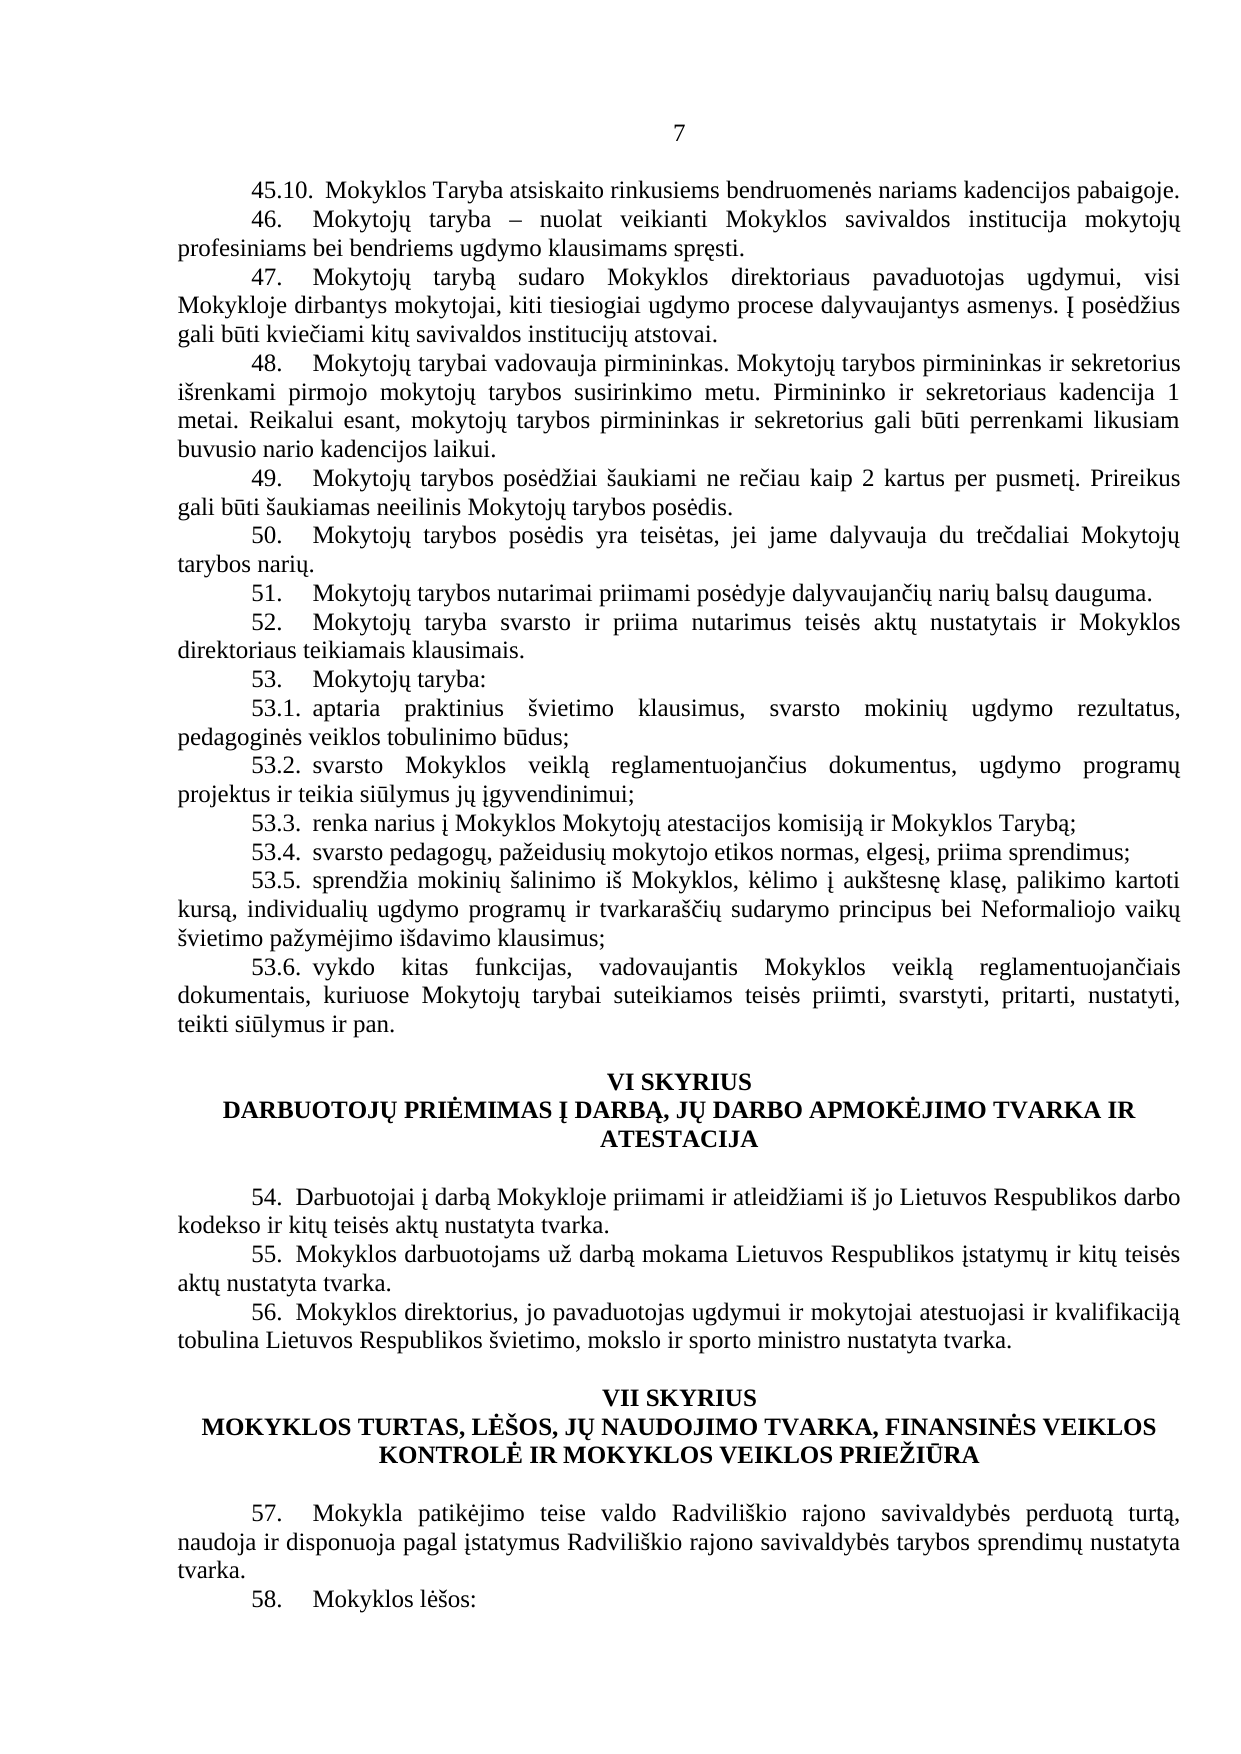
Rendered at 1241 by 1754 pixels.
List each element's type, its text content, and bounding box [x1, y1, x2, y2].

text 53.2. svarsto Mokyklos veiklą reglamentuojančius dokumentus, ugdymo programų projektus ir teikia siūlymus jų įgyvendinimui; [177, 751, 1181, 808]
text 55. Mokyklos darbuotojams už darbą mokama Lietuvos Respublikos įstatymų ir kitų teisės aktų nustatyta tvarka. [177, 1239, 1181, 1297]
text 57. Mokykla patikėjimo teise valdo Radviliškio rajono savivaldybės perduotą turtą, naudoja ir disponuoja pagal įstatymus Radviliškio rajono savivaldybės tarybos sprendimų nustatyta tvarka. [177, 1498, 1181, 1584]
text 56. Mokyklos direktorius, jo pavaduotojas ugdymui ir mokytojai atestuojasi ir kvalifikaciją tobulina Lietuvos Respublikos švietimo, mokslo ir sporto ministro nustatyta tvarka. [177, 1297, 1181, 1354]
text 58. Mokyklos lėšos: [177, 1584, 1181, 1613]
text 54. Darbuotojai į darbą Mokykloje priimami ir atleidžiami iš jo Lietuvos Respublikos darbo kodekso ir kitų teisės aktų nustatyta tvarka. [177, 1182, 1181, 1239]
text 48. Mokytojų tarybai vadovauja pirmininkas. Mokytojų tarybos pirmininkas ir sekretorius išrenkami pirmojo mokytojų tarybos susirinkimo metu. Pirmininko ir sekretoriaus kadencija 1 metai. Reikalui esant, mokytojų tarybos pirmininkas ir sekretorius gali būti perrenkami likusiam buvusio nario kadencijos laikui. [177, 348, 1181, 463]
text 53.3. renka narius į Mokyklos Mokytojų atestacijos komisiją ir Mokyklos Tarybą; [177, 808, 1181, 837]
text 51. Mokytojų tarybos nutarimai priimami posėdyje dalyvaujančių narių balsų dauguma. [177, 578, 1181, 607]
text 45.10. Mokyklos Taryba atsiskaito rinkusiems bendruomenės nariams kadencijos pabaigoje. [177, 176, 1181, 204]
text MOKYKLOS TURTAS, LĖŠOS, JŲ NAUDOJIMO TVARKA, FINANSINĖS VEIKLOS KONTROLĖ IR MOKYKLOS VEIKLOS PRIEŽIŪRA [177, 1412, 1181, 1469]
text VI SKYRIUS [177, 1067, 1181, 1096]
text VII SKYRIUS [177, 1383, 1181, 1412]
text 53.1. aptaria praktinius švietimo klausimus, svarsto mokinių ugdymo rezultatus, pedagoginės veiklos tobulinimo būdus; [177, 693, 1181, 751]
text 53.5. sprendžia mokinių šalinimo iš Mokyklos, kėlimo į aukštesnę klasę, palikimo kartoti kursą, individualių ugdymo programų ir tvarkaraščių sudarymo principus bei Neformaliojo vaikų švietimo pažymėjimo išdavimo klausimus; [177, 866, 1181, 952]
text 53.6. vykdo kitas funkcijas, vadovaujantis Mokyklos veiklą reglamentuojančiais dokumentais, kuriuose Mokytojų tarybai suteikiamos teisės priimti, svarstyti, pritarti, nustatyti, teikti siūlymus ir pan. [177, 952, 1181, 1038]
text 46. Mokytojų taryba – nuolat veikianti Mokyklos savivaldos institucija mokytojų profesiniams bei bendriems ugdymo klausimams spręsti. [177, 204, 1181, 262]
text 50. Mokytojų tarybos posėdis yra teisėtas, jei jame dalyvauja du trečdaliai Mokytojų tarybos narių. [177, 521, 1181, 578]
text 53. Mokytojų taryba: [177, 664, 1181, 693]
text 53.4. svarsto pedagogų, pažeidusių mokytojo etikos normas, elgesį, priima sprendimus; [177, 837, 1181, 866]
text DARBUOTOJŲ PRIĖMIMAS Į DARBĄ, JŲ DARBO APMOKĖJIMO TVARKA IR ATESTACIJA [177, 1096, 1181, 1153]
text 52. Mokytojų taryba svarsto ir priima nutarimus teisės aktų nustatytais ir Mokyklos direktoriaus teikiamais klausimais. [177, 607, 1181, 664]
text 47. Mokytojų tarybą sudaro Mokyklos direktoriaus pavaduotojas ugdymui, visi Mokykloje dirbantys mokytojai, kiti tiesiogiai ugdymo procese dalyvaujantys asmenys. Į posėdžius gali būti kviečiami kitų savivaldos institucijų atstovai. [177, 262, 1181, 348]
text 49. Mokytojų tarybos posėdžiai šaukiami ne rečiau kaip 2 kartus per pusmetį. Prireikus gali būti šaukiamas neeilinis Mokytojų tarybos posėdis. [177, 463, 1181, 521]
